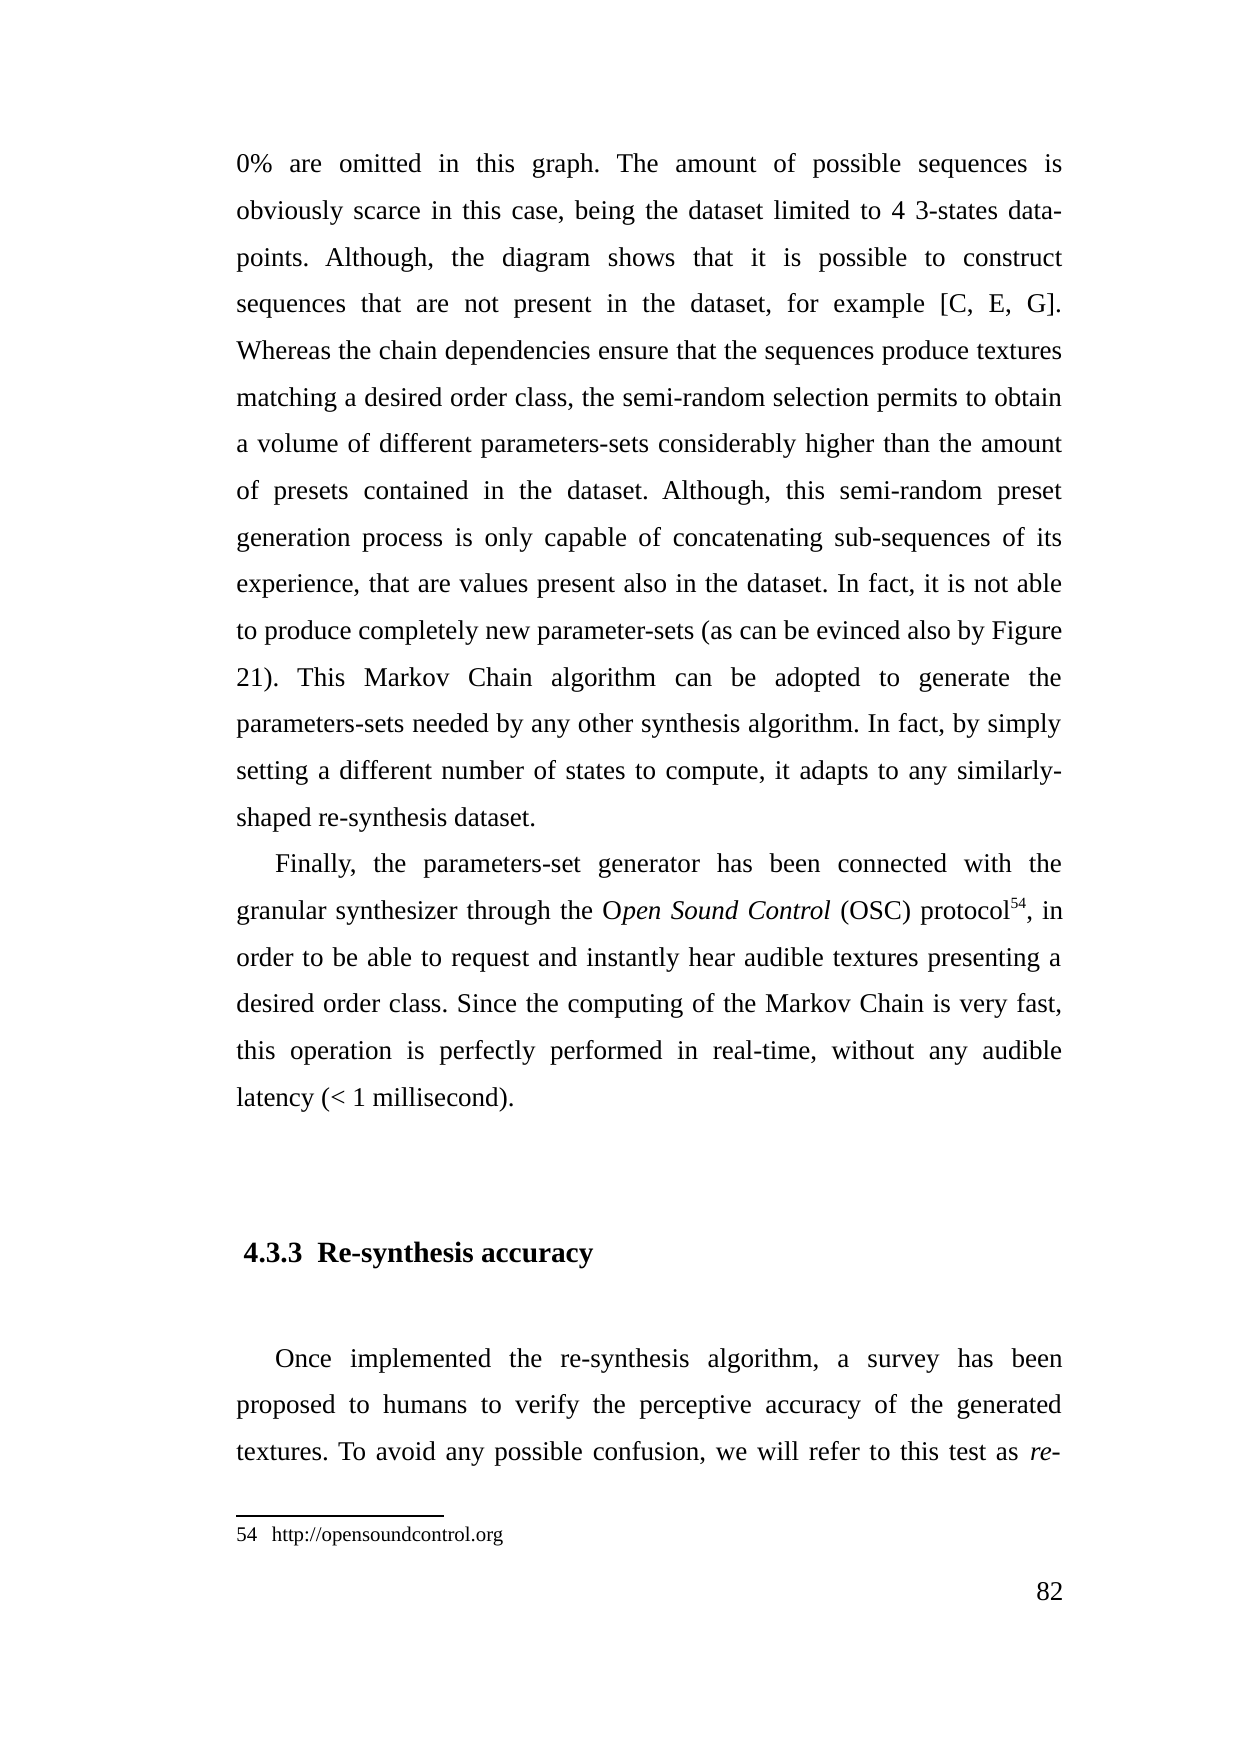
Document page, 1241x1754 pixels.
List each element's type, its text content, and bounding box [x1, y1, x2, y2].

text 0% are omitted in this graph. The amount of possible sequences is obviously scarce in this case, being the dataset limited to 4 3-states data-points. Although, the diagram shows that it is possible to construct sequences that are not present in the dataset, for example [C, E, G]. Whereas the chain dependencies ensure that the sequences produce textures matching a desired order class, the semi-random selection permits to obtain a volume of different parameters-sets considerably higher than the amount of presets contained in the dataset. Although, this semi-random preset generation process is only capable of concatenating sub-sequences of its experience, that are values present also in the dataset. In fact, it is not able to produce completely new parameter-sets (as can be evinced also by Figure 21). This Markov Chain algorithm can be adopted to generate the parameters-sets needed by any other synthesis algorithm. In fact, by simply setting a different number of states to compute, it adapts to any similarly-shaped re-synthesis dataset. [236, 148, 1063, 832]
subtitle Re-synthesis accuracy [236, 1236, 1063, 1269]
text http://opensoundcontrol.org [236, 1522, 1063, 1546]
text Once implemented the re-synthesis algorithm, a survey has been proposed to humans to verify the perceptive accuracy of the generated textures. To avoid any possible confusion, we will refer to this test as re- [236, 1342, 1063, 1466]
text Finally, the parameters-set generator has been connected with the granular synthesizer through the Open Sound Control (OSC) protocol, in order to be able to request and instantly hear audible textures presenting a desired order class. Since the computing of the Markov Chain is very fast, this operation is perfectly performed in real-time, without any audible latency (< 1 millisecond). [236, 848, 1063, 1112]
